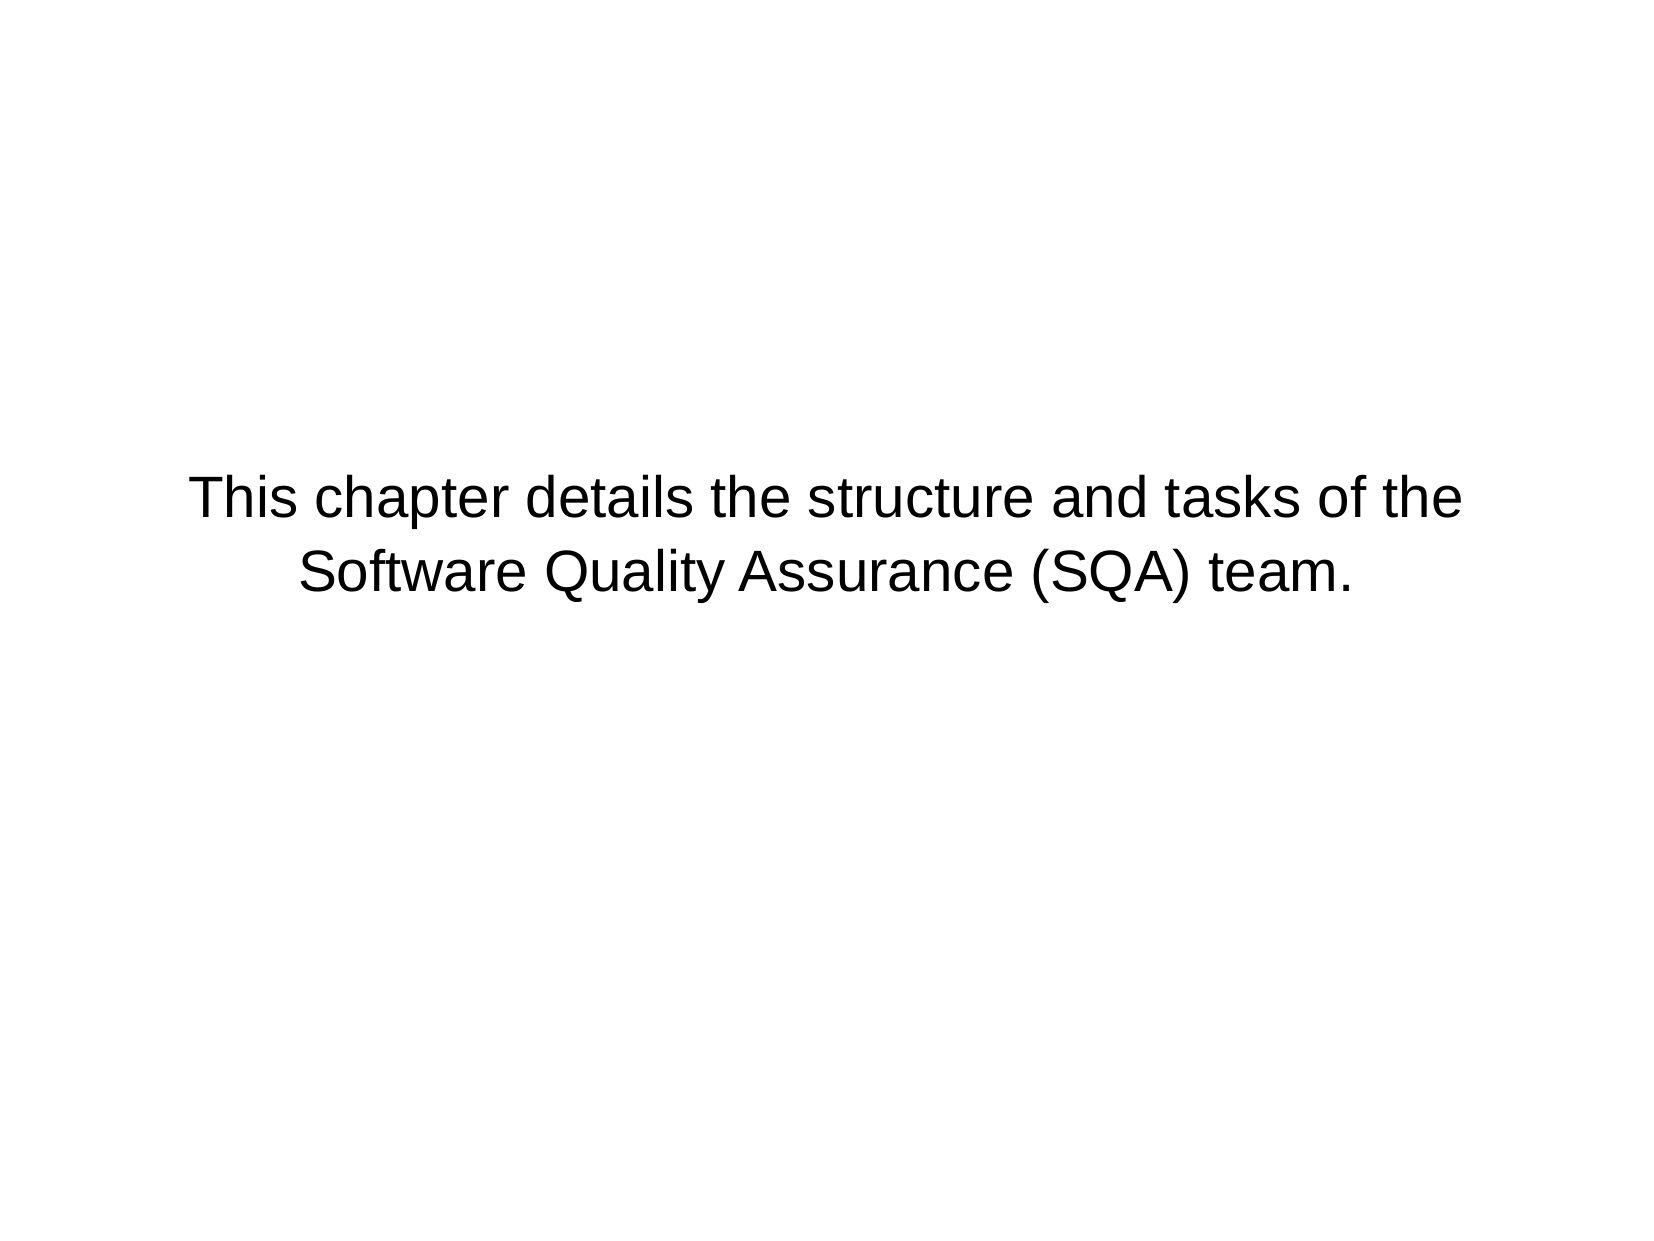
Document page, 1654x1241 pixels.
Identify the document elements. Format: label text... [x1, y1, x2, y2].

subtitle This chapter details the structure and tasks of the Software Quality Assurance (SQA) team. [82, 49, 1571, 1010]
